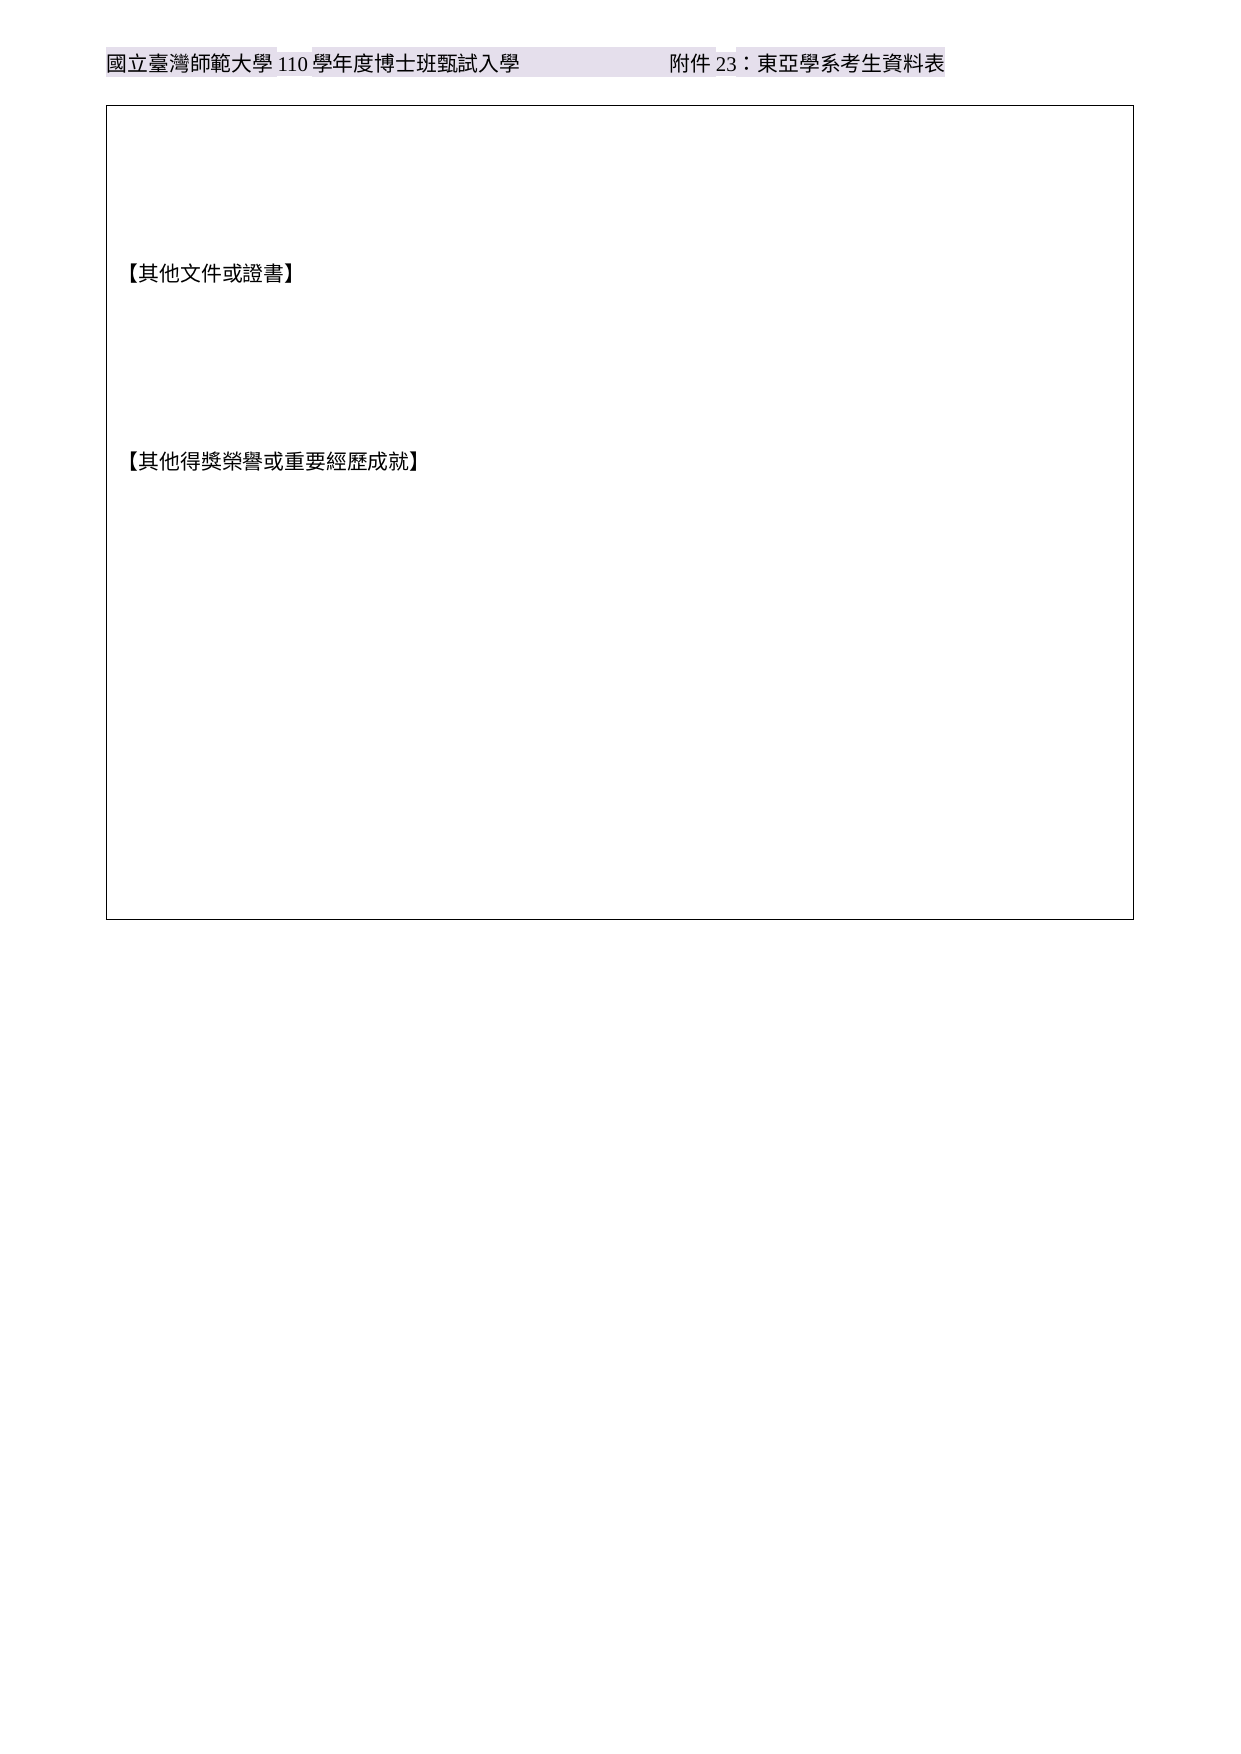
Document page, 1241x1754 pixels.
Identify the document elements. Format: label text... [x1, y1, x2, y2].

table_cell 【其他文件或證書】 【其他得獎榮譽或重要經歷成就】 [107, 106, 1133, 918]
